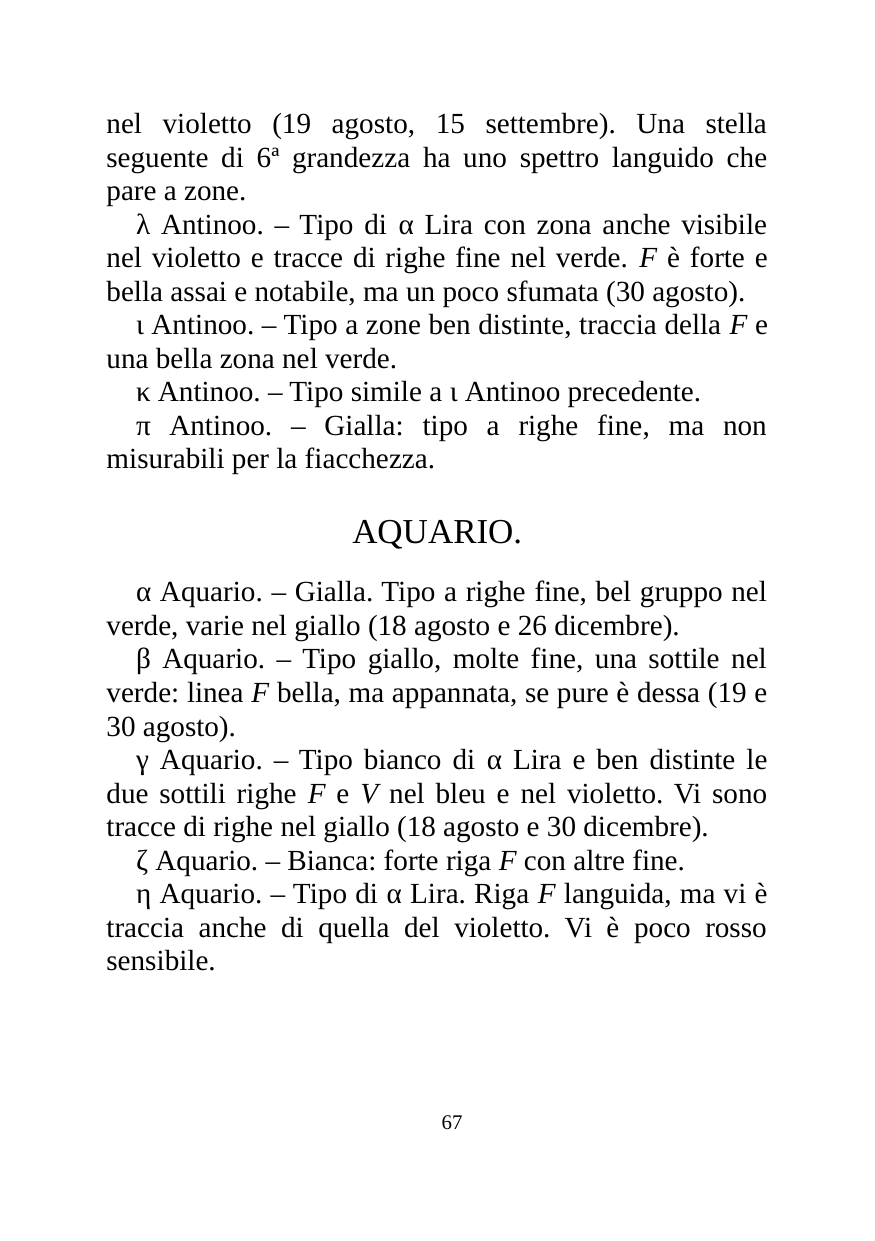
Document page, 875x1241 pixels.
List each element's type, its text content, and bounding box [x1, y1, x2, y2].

text α Aquario. ‒ Gialla. Tipo a righe fine, bel gruppo nel verde, varie nel giallo (18 agosto e 26 dicembre). [106, 574, 768, 642]
subtitle AQUARIO. [106, 511, 768, 551]
text nel violetto (19 agosto, 15 settembre). Una stella seguente di 6ª grandezza ha uno spettro languido che pare a zone. [106, 106, 768, 207]
text κ Antinoo. ‒ Tipo simile a ι Antinoo precedente. [106, 374, 768, 408]
text β Aquario. ‒ Tipo giallo, molte fine, una sottile nel verde: linea F bella, ma appannata, se pure è dessa (19 e 30 agosto). [106, 642, 768, 742]
text ι Antinoo. ‒ Tipo a zone ben distinte, traccia della F e una bella zona nel verde. [106, 307, 768, 374]
text γ Aquario. ‒ Tipo bianco di α Lira e ben distinte le due sottili righe F e V nel bleu e nel violetto. Vi sono tracce di righe nel giallo (18 agosto e 30 dicembre). [106, 742, 768, 843]
text η Aquario. ‒ Tipo di α Lira. Riga F languida, ma vi è traccia anche di quella del violetto. Vi è poco rosso sensibile. [106, 876, 768, 977]
text π Antinoo. ‒ Gialla: tipo a righe fine, ma non misurabili per la fiacchezza. [106, 408, 768, 475]
text λ Antinoo. ‒ Tipo di α Lira con zona anche visibile nel violetto e tracce di righe fine nel verde. F è forte e bella assai e notabile, ma un poco sfumata (30 agosto). [106, 207, 768, 307]
text ζ Aquario. ‒ Bianca: forte riga F con altre fine. [106, 843, 768, 876]
